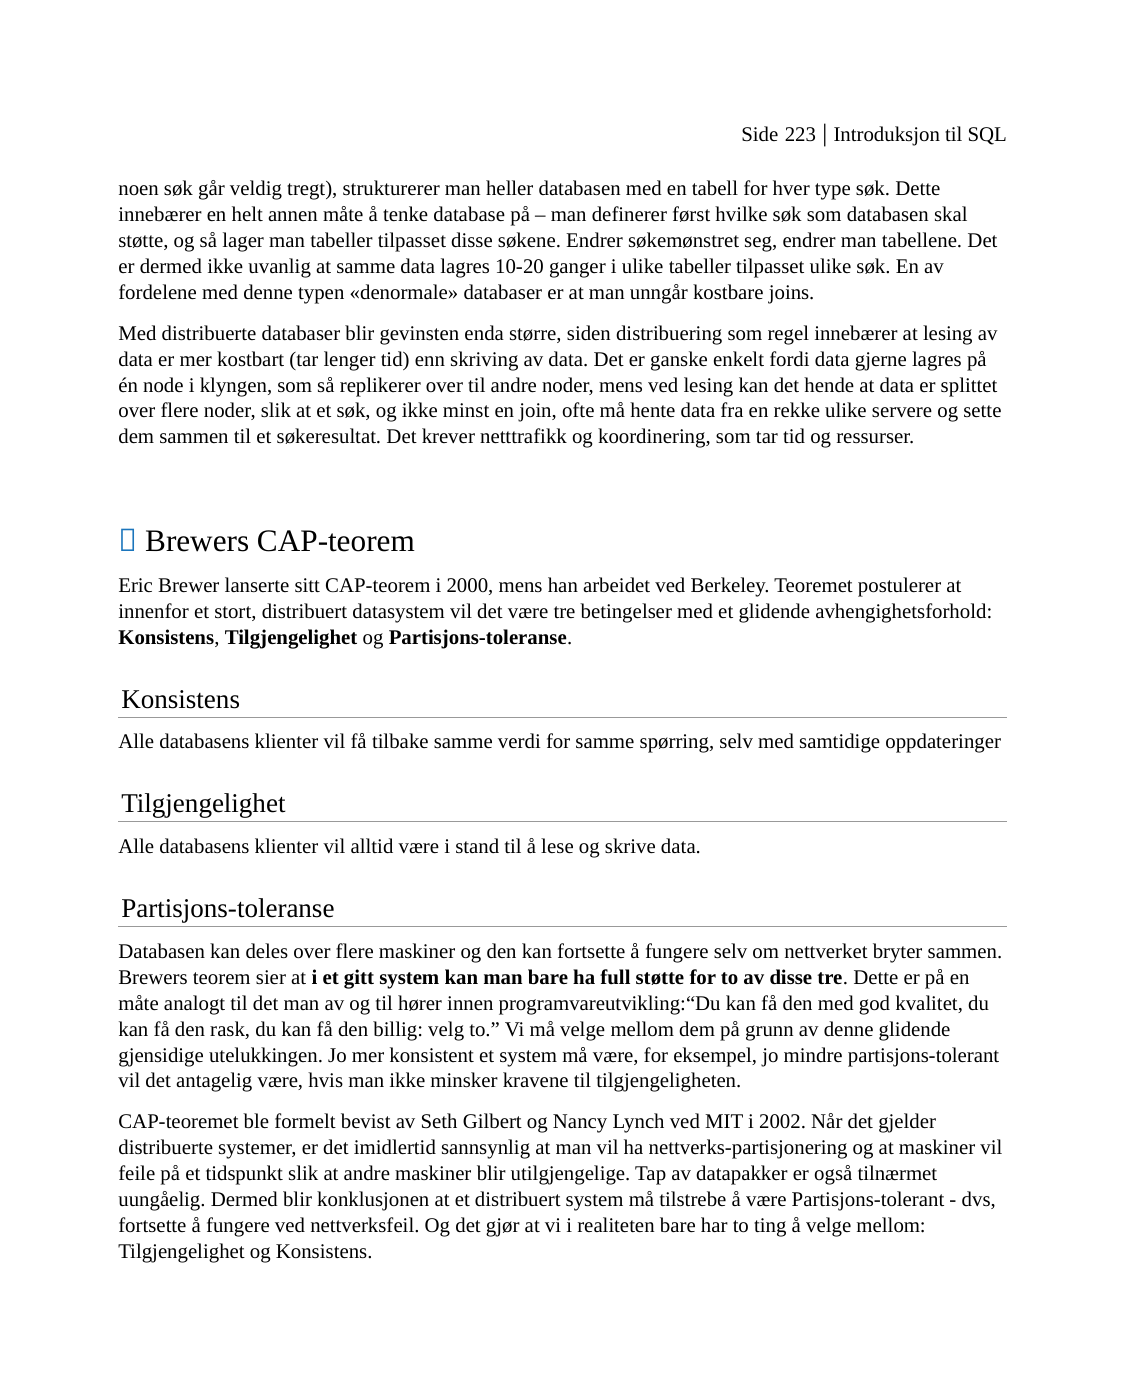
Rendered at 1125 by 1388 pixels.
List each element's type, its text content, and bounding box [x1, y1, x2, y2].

text Eric Brewer lanserte sitt CAP-teorem i 2000, mens han arbeidet ved Berkeley. Teoremet postulerer at innenfor et stort, distribuert datasystem vil det være tre betingelser med et glidende avhengighetsforhold: Konsistens, Tilgjengelighet og Partisjons-toleranse. [118, 573, 1007, 649]
text Med distribuerte databaser blir gevinsten enda større, siden distribuering som regel innebærer at lesing av data er mer kostbart (tar lenger tid) enn skriving av data. Det er ganske enkelt fordi data gjerne lagres på én node i klyngen, som så replikerer over til andre noder, mens ved lesing kan det hende at data er splittet over flere noder, slik at et søk, og ikke minst en join, ofte må hente data fra en rekke ulike servere og sette dem sammen til et søkeresultat. Det krever netttrafikk og koordinering, som tar tid og ressurser. [118, 321, 1007, 448]
text noen søk går veldig tregt), strukturerer man heller databasen med en tabell for hver type søk. Dette innebærer en helt annen måte å tenke database på – man definerer først hvilke søk som databasen skal støtte, og så lager man tabeller tilpasset disse søkene. Endrer søkemønstret seg, endrer man tabellene. Det er dermed ikke uvanlig at samme data lagres 10-20 ganger i ulike tabeller tilpasset ulike søk. En av fordelene med denne typen «denormale» databaser er at man unngår kostbare joins. [118, 176, 1007, 304]
subtitle  Brewers CAP-teorem [118, 518, 1007, 560]
text CAP-teoremet ble formelt bevist av Seth Gilbert og Nancy Lynch ved MIT i 2002. Når det gjelder distribuerte systemer, er det imidlertid sannsynlig at man vil ha nettverks-partisjonering og at maskiner vil feile på et tidspunkt slik at andre maskiner blir utilgjengelige. Tap av datapakker er også tilnærmet uungåelig. Dermed blir konklusjonen at et distribuert system må tilstrebe å være Partisjons-tolerant - dvs, fortsette å fungere ved nettverksfeil. Og det gjør at vi i realiteten bare har to ting å velge mellom: Tilgjengelighet og Konsistens. [118, 1109, 1007, 1263]
subtitle Tilgjengelighet [118, 784, 1007, 821]
text Alle databasens klienter vil alltid være i stand til å lese og skrive data. [118, 834, 1007, 858]
text Databasen kan deles over flere maskiner og den kan fortsette å fungere selv om nettverket bryter sammen. Brewers teorem sier at i et gitt system kan man bare ha full støtte for to av disse tre. Dette er på en måte analogt til det man av og til hører innen programvareutvikling:“Du kan få den med god kvalitet, du kan få den rask, du kan få den billig: velg to.” Vi må velge mellom dem på grunn av denne glidende gjensidige utelukkingen. Jo mer konsistent et system må være, for eksempel, jo mindre partisjons-tolerant vil det antagelig være, hvis man ikke minsker kravene til tilgjengeligheten. [118, 939, 1007, 1092]
text Alle databasens klienter vil få tilbake samme verdi for samme spørring, selv med samtidige oppdateringer [118, 729, 1007, 753]
subtitle Konsistens [118, 680, 1007, 717]
subtitle Partisjons-toleranse [118, 889, 1007, 926]
